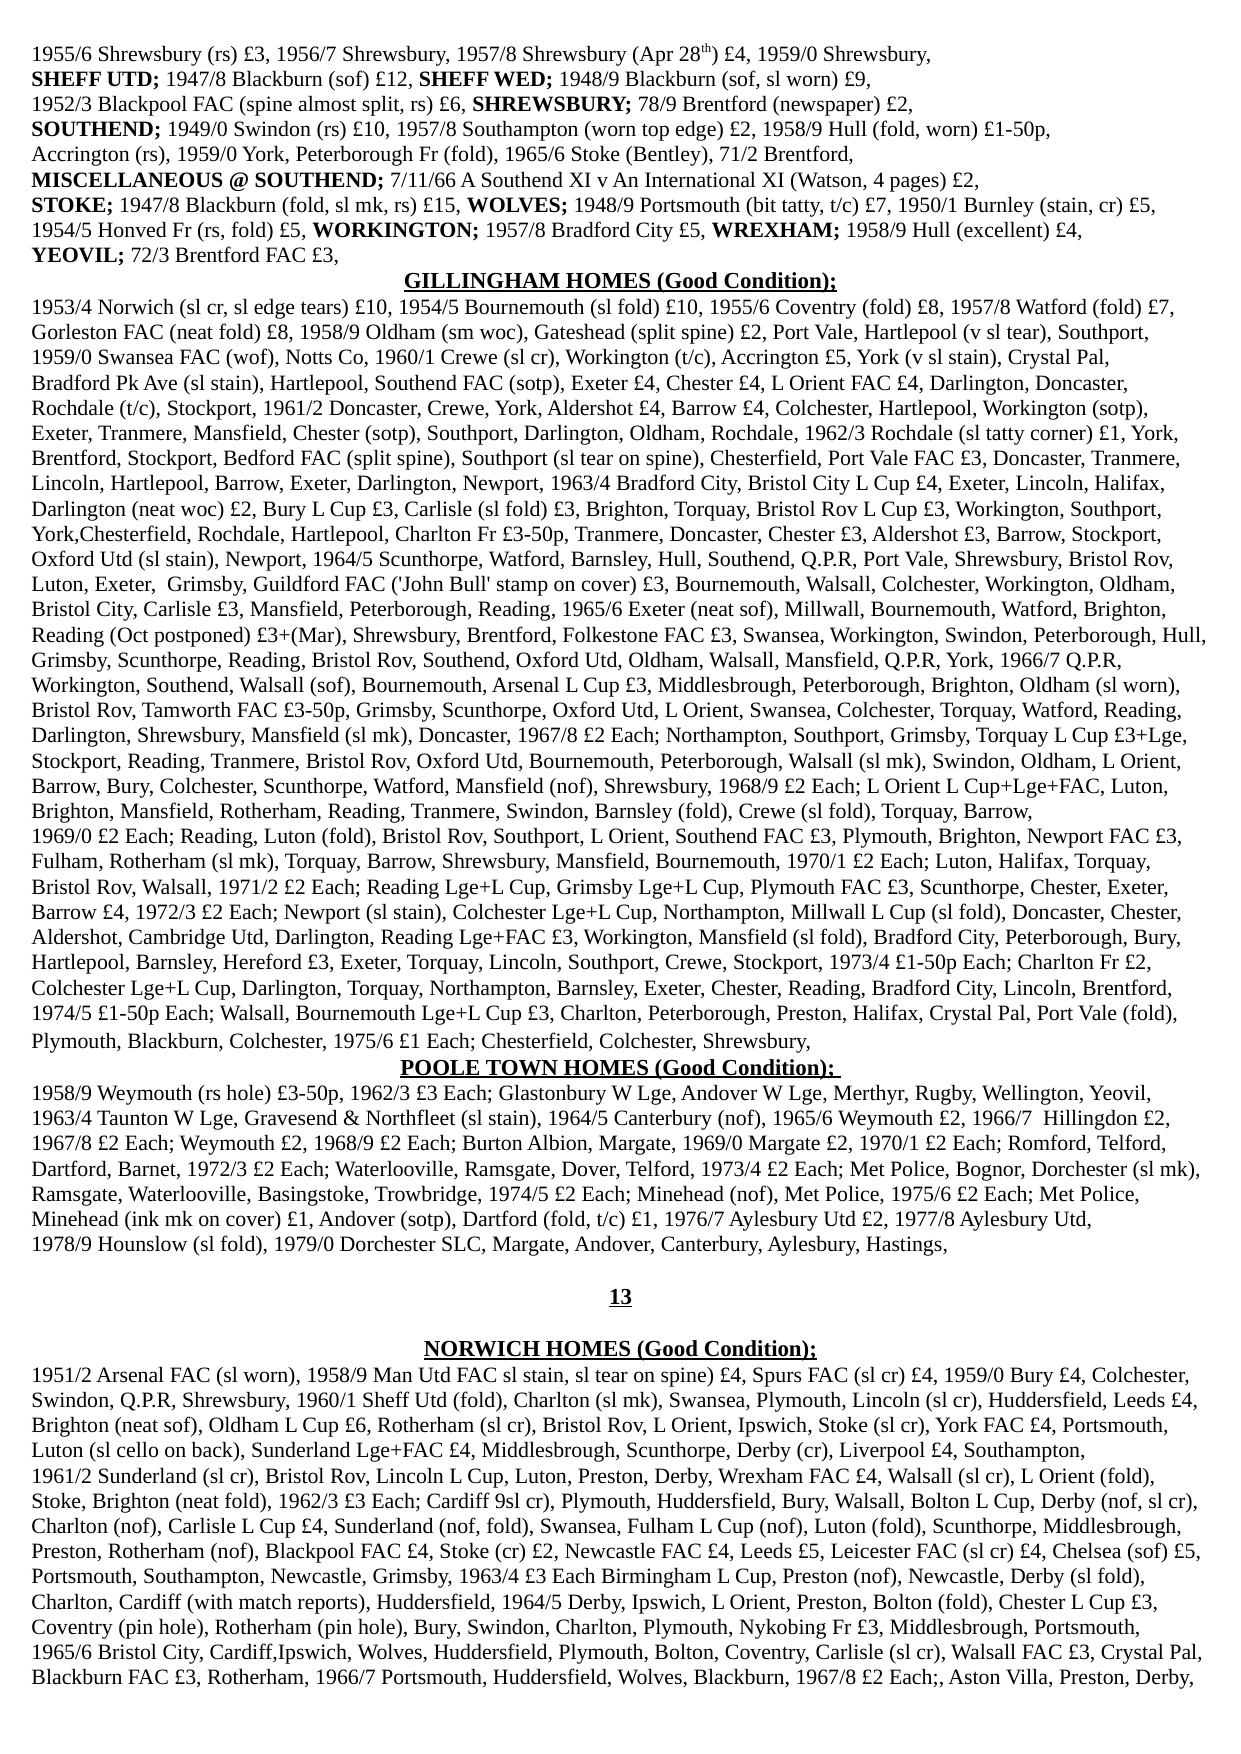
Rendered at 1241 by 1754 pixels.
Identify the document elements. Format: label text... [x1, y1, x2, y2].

text Charlton, Cardiff (with match reports), Huddersfield, 1964/5 Derby, Ipswich, L Orient, Preston, Bolton (fold), Chester L Cup £3, Coventry (pin hole), Rotherham (pin hole), Bury, Swindon, Charlton, Plymouth, Nykobing Fr £3, Middlesbrough, Portsmouth, [31, 1589, 1209, 1639]
text YEOVIL; 72/3 Brentford FAC £3, [31, 242, 1209, 267]
text 1951/2 Arsenal FAC (sl worn), 1958/9 Man Utd FAC sl stain, sl tear on spine) £4, Spurs FAC (sl cr) £4, 1959/0 Bury £4, Colchester, Swindon, Q.P.R, Shrewsbury, 1960/1 Sheff Utd (fold), Charlton (sl mk), Swansea, Plymouth, Lincoln (sl cr), Huddersfield, Leeds £4, Brighton (neat sof), Oldham L Cup £6, Rotherham (sl cr), Bristol Rov, L Orient, Ipswich, Stoke (sl cr), York FAC £4, Portsmouth, Luton (sl cello on back), Sunderland Lge+FAC £4, Middlesbrough, Scunthorpe, Derby (cr), Liverpool £4, Southampton, [31, 1362, 1209, 1463]
text 1958/9 Weymouth (rs hole) £3-50p, 1962/3 £3 Each; Glastonbury W Lge, Andover W Lge, Merthyr, Rugby, Wellington, Yeovil, 1963/4 Taunton W Lge, Gravesend & Northfleet (sl stain), 1964/5 Canterbury (nof), 1965/6 Weymouth £2, 1966/7 Hillingdon £2, [31, 1080, 1209, 1130]
text 1961/2 Sunderland (sl cr), Bristol Rov, Lincoln L Cup, Luton, Preston, Derby, Wrexham FAC £4, Walsall (sl cr), L Orient (fold), Stoke, Brighton (neat fold), 1962/3 £3 Each; Cardiff 9sl cr), Plymouth, Huddersfield, Bury, Walsall, Bolton L Cup, Derby (nof, sl cr), Charlton (nof), Carlisle L Cup £4, Sunderland (nof, fold), Swansea, Fulham L Cup (nof), Luton (fold), Scunthorpe, Middlesbrough, Preston, Rotherham (nof), Blackpool FAC £4, Stoke (cr) £2, Newcastle FAC £4, Leeds £5, Leicester FAC (sl cr) £4, Chelsea (sof) £5, Portsmouth, Southampton, Newcastle, Grimsby, 1963/4 £3 Each Birmingham L Cup, Preston (nof), Newcastle, Derby (sl fold), [31, 1463, 1209, 1589]
text 1955/6 Shrewsbury (rs) £3, 1956/7 Shrewsbury, 1957/8 Shrewsbury (Apr 28th) £4, 1959/0 Shrewsbury, [31, 41, 1209, 66]
text 1965/6 Bristol City, Cardiff,Ipswich, Wolves, Huddersfield, Plymouth, Bolton, Coventry, Carlisle (sl cr), Walsall FAC £3, Crystal Pal, Blackburn FAC £3, Rotherham, 1966/7 Portsmouth, Huddersfield, Wolves, Blackburn, 1967/8 £2 Each;, Aston Villa, Preston, Derby, [31, 1639, 1209, 1689]
text GILLINGHAM HOMES (Good Condition); [31, 267, 1209, 294]
text Accrington (rs), 1959/0 York, Peterborough Fr (fold), 1965/6 Stoke (Bentley), 71/2 Brentford, [31, 141, 1209, 167]
text SOUTHEND; 1949/0 Swindon (rs) £10, 1957/8 Southampton (worn top edge) £2, 1958/9 Hull (fold, worn) £1-50p, [31, 116, 1209, 141]
text 13 [31, 1283, 1209, 1309]
text 1969/0 £2 Each; Reading, Luton (fold), Bristol Rov, Southport, L Orient, Southend FAC £3, Plymouth, Brighton, Newport FAC £3, Fulham, Rotherham (sl mk), Torquay, Barrow, Shrewsbury, Mansfield, Bournemouth, 1970/1 £2 Each; Luton, Halifax, Torquay, Bristol Rov, Walsall, 1971/2 £2 Each; Reading Lge+L Cup, Grimsby Lge+L Cup, Plymouth FAC £3, Scunthorpe, Chester, Exeter, Barrow £4, 1972/3 £2 Each; Newport (sl stain), Colchester Lge+L Cup, Northampton, Millwall L Cup (sl fold), Doncaster, Chester, Aldershot, Cambridge Utd, Darlington, Reading Lge+FAC £3, Workington, Mansfield (sl fold), Bradford City, Peterborough, Bury, Hartlepool, Barnsley, Hereford £3, Exeter, Torquay, Lincoln, Southport, Crewe, Stockport, 1973/4 £1-50p Each; Charlton Fr £2, [31, 823, 1209, 974]
text 1967/8 £2 Each; Weymouth £2, 1968/9 £2 Each; Burton Albion, Margate, 1969/0 Margate £2, 1970/1 £2 Each; Romford, Telford, Dartford, Barnet, 1972/3 £2 Each; Waterlooville, Ramsgate, Dover, Telford, 1973/4 £2 Each; Met Police, Bognor, Dorchester (sl mk), Ramsgate, Waterlooville, Basingstoke, Trowbridge, 1974/5 £2 Each; Minehead (nof), Met Police, 1975/6 £2 Each; Met Police, Minehead (ink mk on cover) £1, Andover (sotp), Dartford (fold, t/c) £1, 1976/7 Aylesbury Utd £2, 1977/8 Aylesbury Utd, [31, 1130, 1209, 1231]
text 1952/3 Blackpool FAC (spine almost split, rs) £6, SHREWSBURY; 78/9 Brentford (newspaper) £2, [31, 91, 1209, 116]
text POOLE TOWN HOMES (Good Condition); [31, 1054, 1209, 1080]
text STOKE; 1947/8 Blackburn (fold, sl mk, rs) £15, WOLVES; 1948/9 Portsmouth (bit tatty, t/c) £7, 1950/1 Burnley (stain, cr) £5, 1954/5 Honved Fr (rs, fold) £5, WORKINGTON; 1957/8 Bradford City £5, WREXHAM; 1958/9 Hull (excellent) £4, [31, 192, 1209, 242]
text MISCELLANEOUS @ SOUTHEND; 7/11/66 A Southend XI v An International XI (Watson, 4 pages) £2, [31, 167, 1209, 192]
text SHEFF UTD; 1947/8 Blackburn (sof) £12, SHEFF WED; 1948/9 Blackburn (sof, sl worn) £9, [31, 66, 1209, 91]
text Colchester Lge+L Cup, Darlington, Torquay, Northampton, Barnsley, Exeter, Chester, Reading, Bradford City, Lincoln, Brentford, 1974/5 £1-50p Each; Walsall, Bournemouth Lge+L Cup £3, Charlton, Peterborough, Preston, Halifax, Crystal Pal, Port Vale (fold), Plymouth, Blackburn, Colchester, 1975/6 £1 Each; Chesterfield, Colchester, Shrewsbury, [31, 974, 1209, 1054]
text NORWICH HOMES (Good Condition); [31, 1336, 1209, 1362]
text 1978/9 Hounslow (sl fold), 1979/0 Dorchester SLC, Margate, Andover, Canterbury, Aylesbury, Hastings, [31, 1231, 1209, 1256]
text Oxford Utd (sl stain), Newport, 1964/5 Scunthorpe, Watford, Barnsley, Hull, Southend, Q.P.R, Port Vale, Shrewsbury, Bristol Rov, Luton, Exeter, Grimsby, Guildford FAC ('John Bull' stamp on cover) £3, Bournemouth, Walsall, Colchester, Workington, Oldham, Bristol City, Carlisle £3, Mansfield, Peterborough, Reading, 1965/6 Exeter (neat sof), Millwall, Bournemouth, Watford, Brighton, Reading (Oct postponed) £3+(Mar), Shrewsbury, Brentford, Folkestone FAC £3, Swansea, Workington, Swindon, Peterborough, Hull, Grimsby, Scunthorpe, Reading, Bristol Rov, Southend, Oxford Utd, Oldham, Walsall, Mansfield, Q.P.R, York, 1966/7 Q.P.R, Workington, Southend, Walsall (sof), Bournemouth, Arsenal L Cup £3, Middlesbrough, Peterborough, Brighton, Oldham (sl worn), Bristol Rov, Tamworth FAC £3-50p, Grimsby, Scunthorpe, Oxford Utd, L Orient, Swansea, Colchester, Torquay, Watford, Reading, Darlington, Shrewsbury, Mansfield (sl mk), Doncaster, 1967/8 £2 Each; Northampton, Southport, Grimsby, Torquay L Cup £3+Lge, Stockport, Reading, Tranmere, Bristol Rov, Oxford Utd, Bournemouth, Peterborough, Walsall (sl mk), Swindon, Oldham, L Orient, Barrow, Bury, Colchester, Scunthorpe, Watford, Mansfield (nof), Shrewsbury, 1968/9 £2 Each; L Orient L Cup+Lge+FAC, Luton, Brighton, Mansfield, Rotherham, Reading, Tranmere, Swindon, Barnsley (fold), Crewe (sl fold), Torquay, Barrow, [31, 546, 1209, 823]
text Bradford Pk Ave (sl stain), Hartlepool, Southend FAC (sotp), Exeter £4, Chester £4, L Orient FAC £4, Darlington, Doncaster, Rochdale (t/c), Stockport, 1961/2 Doncaster, Crewe, York, Aldershot £4, Barrow £4, Colchester, Hartlepool, Workington (sotp), Exeter, Tranmere, Mansfield, Chester (sotp), Southport, Darlington, Oldham, Rochdale, 1962/3 Rochdale (sl tatty corner) £1, York, Brentford, Stockport, Bedford FAC (split spine), Southport (sl tear on spine), Chesterfield, Port Vale FAC £3, Doncaster, Tranmere, Lincoln, Hartlepool, Barrow, Exeter, Darlington, Newport, 1963/4 Bradford City, Bristol City L Cup £4, Exeter, Lincoln, Halifax, Darlington (neat woc) £2, Bury L Cup £3, Carlisle (sl fold) £3, Brighton, Torquay, Bristol Rov L Cup £3, Workington, Southport, York,Chesterfield, Rochdale, Hartlepool, Charlton Fr £3-50p, Tranmere, Doncaster, Chester £3, Aldershot £3, Barrow, Stockport, [31, 369, 1209, 546]
text 1953/4 Norwich (sl cr, sl edge tears) £10, 1954/5 Bournemouth (sl fold) £10, 1955/6 Coventry (fold) £8, 1957/8 Watford (fold) £7, Gorleston FAC (neat fold) £8, 1958/9 Oldham (sm woc), Gateshead (split spine) £2, Port Vale, Hartlepool (v sl tear), Southport, 1959/0 Swansea FAC (wof), Notts Co, 1960/1 Crewe (sl cr), Workington (t/c), Accrington £5, York (v sl stain), Crystal Pal, [31, 294, 1209, 369]
